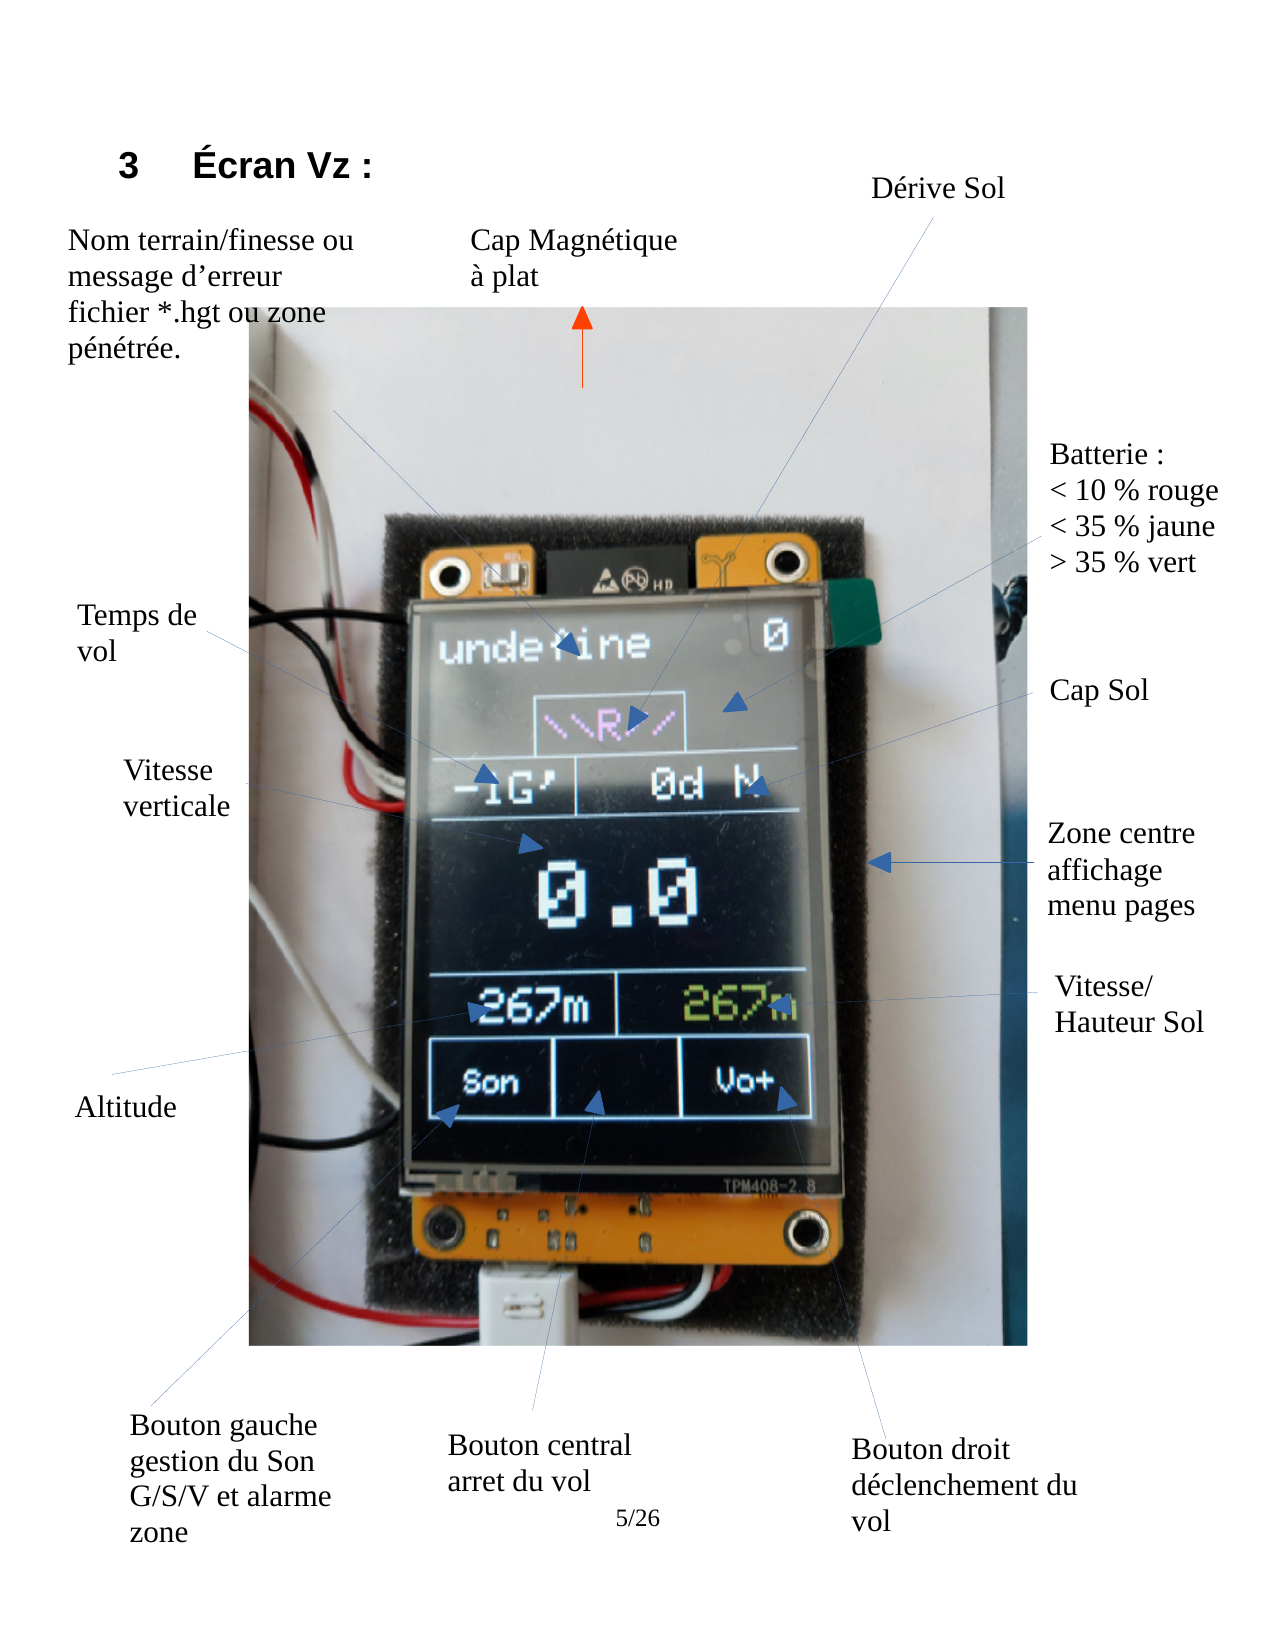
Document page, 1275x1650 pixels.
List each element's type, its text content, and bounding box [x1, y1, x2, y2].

picture [285, 309, 293, 321]
subtitle Écran Vz : [118, 143, 1157, 186]
picture [249, 308, 1028, 1345]
picture [249, 308, 254, 320]
